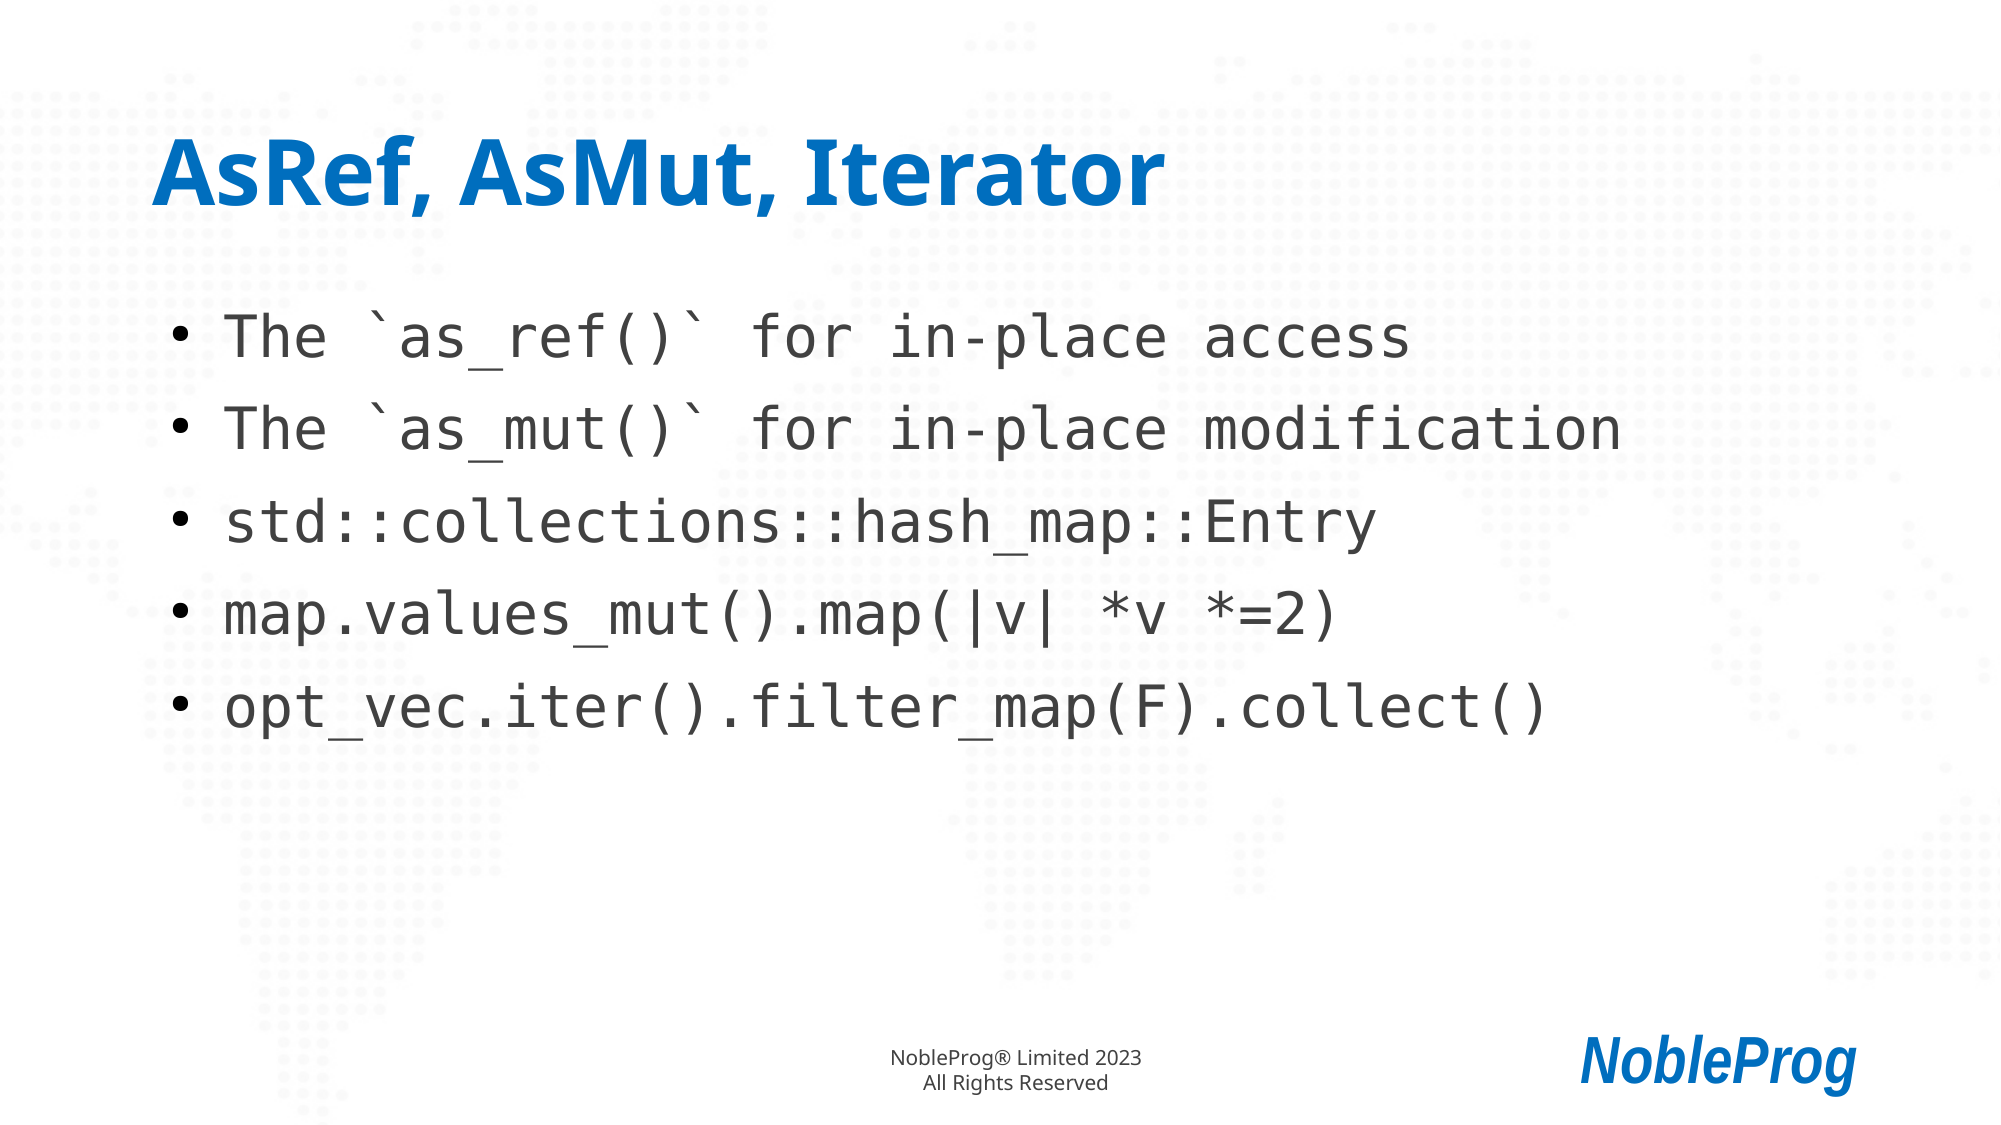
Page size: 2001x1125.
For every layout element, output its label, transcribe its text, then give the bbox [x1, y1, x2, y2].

list The `as_ref()` for in-place access The `as_mut()` for in-place modification std::collections::hash_map::Entry map.values_mut().map(|v| *v *=2) opt_vec.iter().filter_map(F).collect() [137, 299, 1863, 1014]
title AsRef, AsMut, Iterator [137, 59, 1863, 278]
